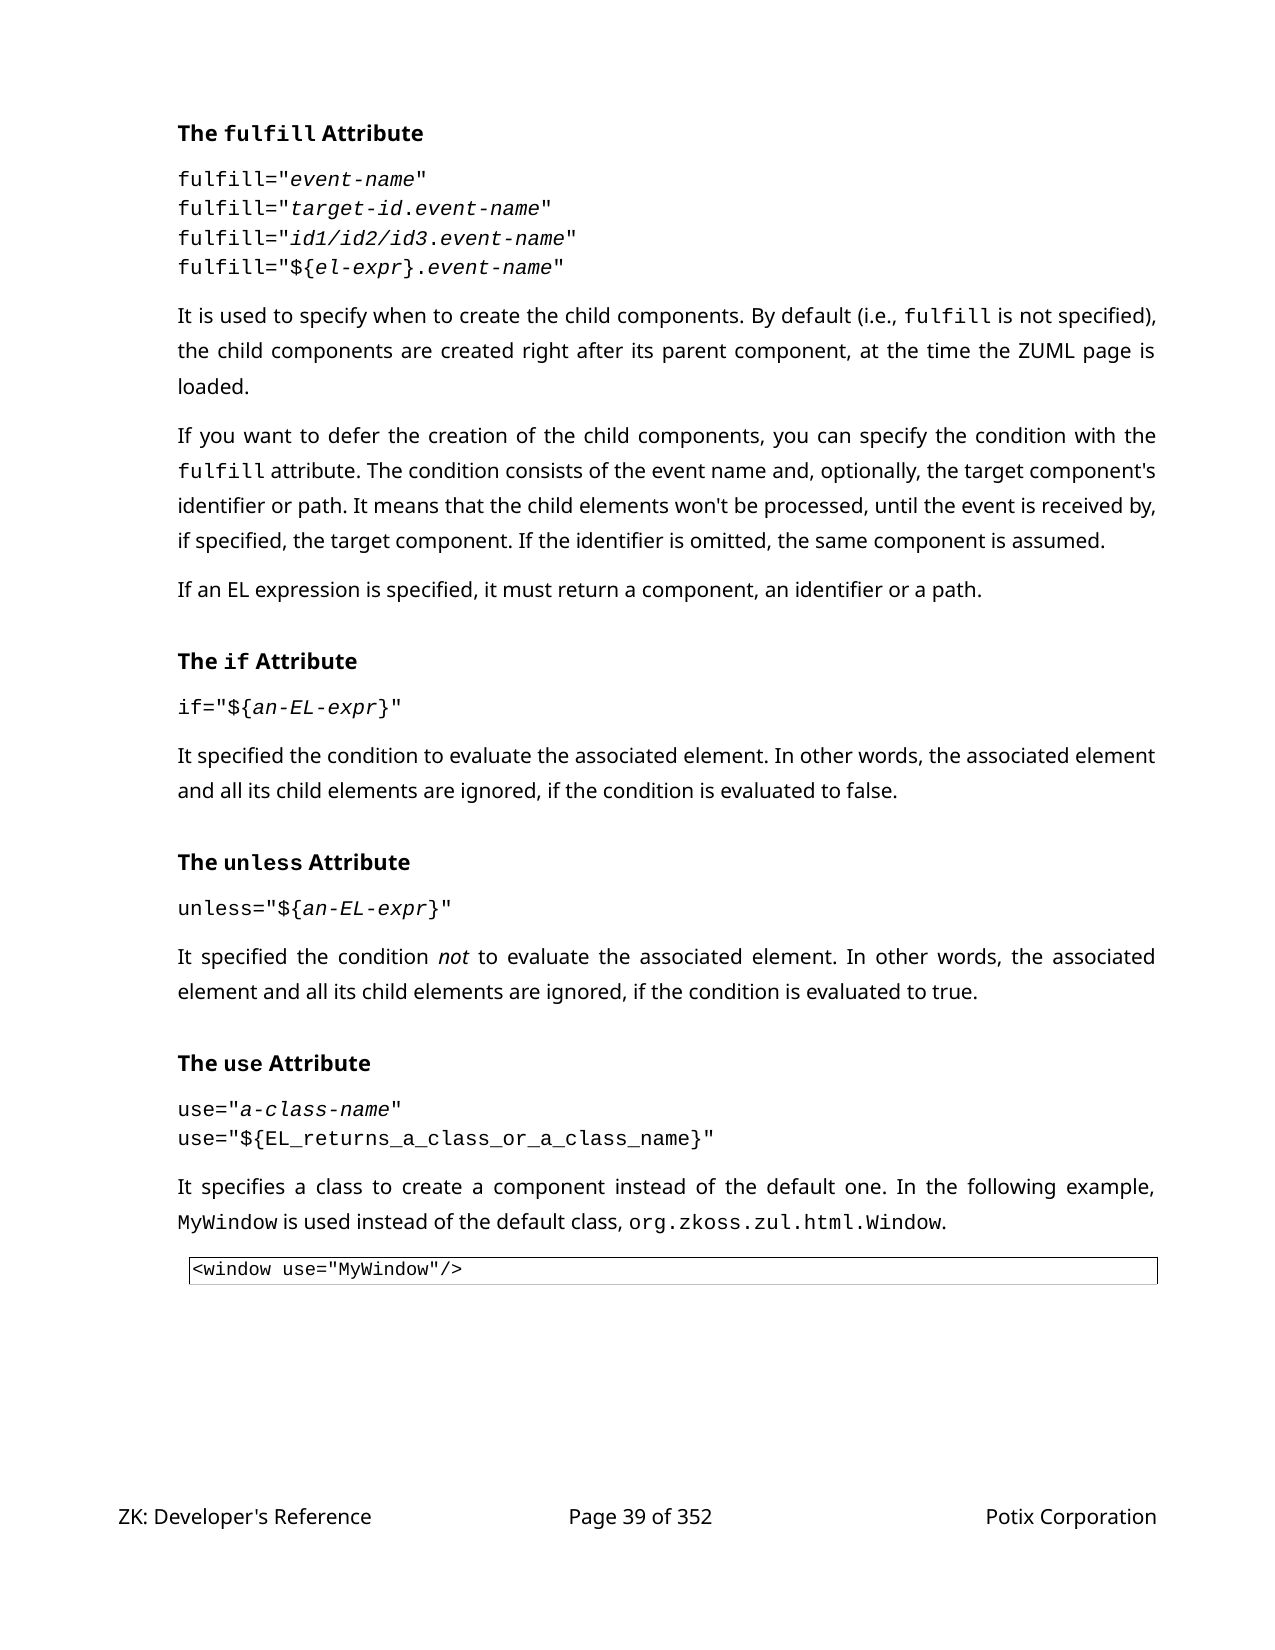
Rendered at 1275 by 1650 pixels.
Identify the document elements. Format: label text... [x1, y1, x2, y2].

text It is used to specify when to create the child components. By default (i.e., fulfill is not specified), the child components are created right after its parent component, at the time the ZUML page is loaded. [177, 301, 1157, 400]
text If an EL expression is specified, it must return a component, an identifier or a path. [177, 576, 1157, 604]
text if="${an-EL-expr}" [177, 697, 1157, 721]
subtitle The fulfill Attribute [177, 118, 1157, 148]
text It specified the condition to evaluate the associated element. In other words, the associated element and all its child elements are ignored, if the condition is evaluated to false. [177, 741, 1157, 804]
text unless="${an-EL-expr}" [177, 898, 1157, 921]
text use="a-class-name" use="${EL_returns_a_class_or_a_class_name}" [177, 1099, 1157, 1152]
text <window use="MyWindow"/> [190, 1258, 1157, 1284]
text It specified the condition not to evaluate the associated element. In other words, the associated element and all its child elements are ignored, if the condition is evaluated to true. [177, 942, 1157, 1005]
text If you want to defer the creation of the child components, you can specify the condition with the fulfill attribute. The condition consists of the event name and, optionally, the target component's identifier or path. It means that the child elements won't be processed, until the event is received by, if specified, the target component. If the identifier is omitted, the same component is assumed. [177, 421, 1157, 555]
text It specifies a class to create a component instead of the default one. In the following example, MyWindow is used instead of the default class, org.zkoss.zul.html.Window. [177, 1172, 1157, 1236]
subtitle The unless Attribute [177, 847, 1157, 877]
subtitle The if Attribute [177, 646, 1157, 676]
subtitle The use Attribute [177, 1048, 1157, 1078]
text fulfill="event-name" fulfill="target-id.event-name" fulfill="id1/id2/id3.event-name" fulfill="${el-expr}.event-name" [177, 169, 1157, 281]
